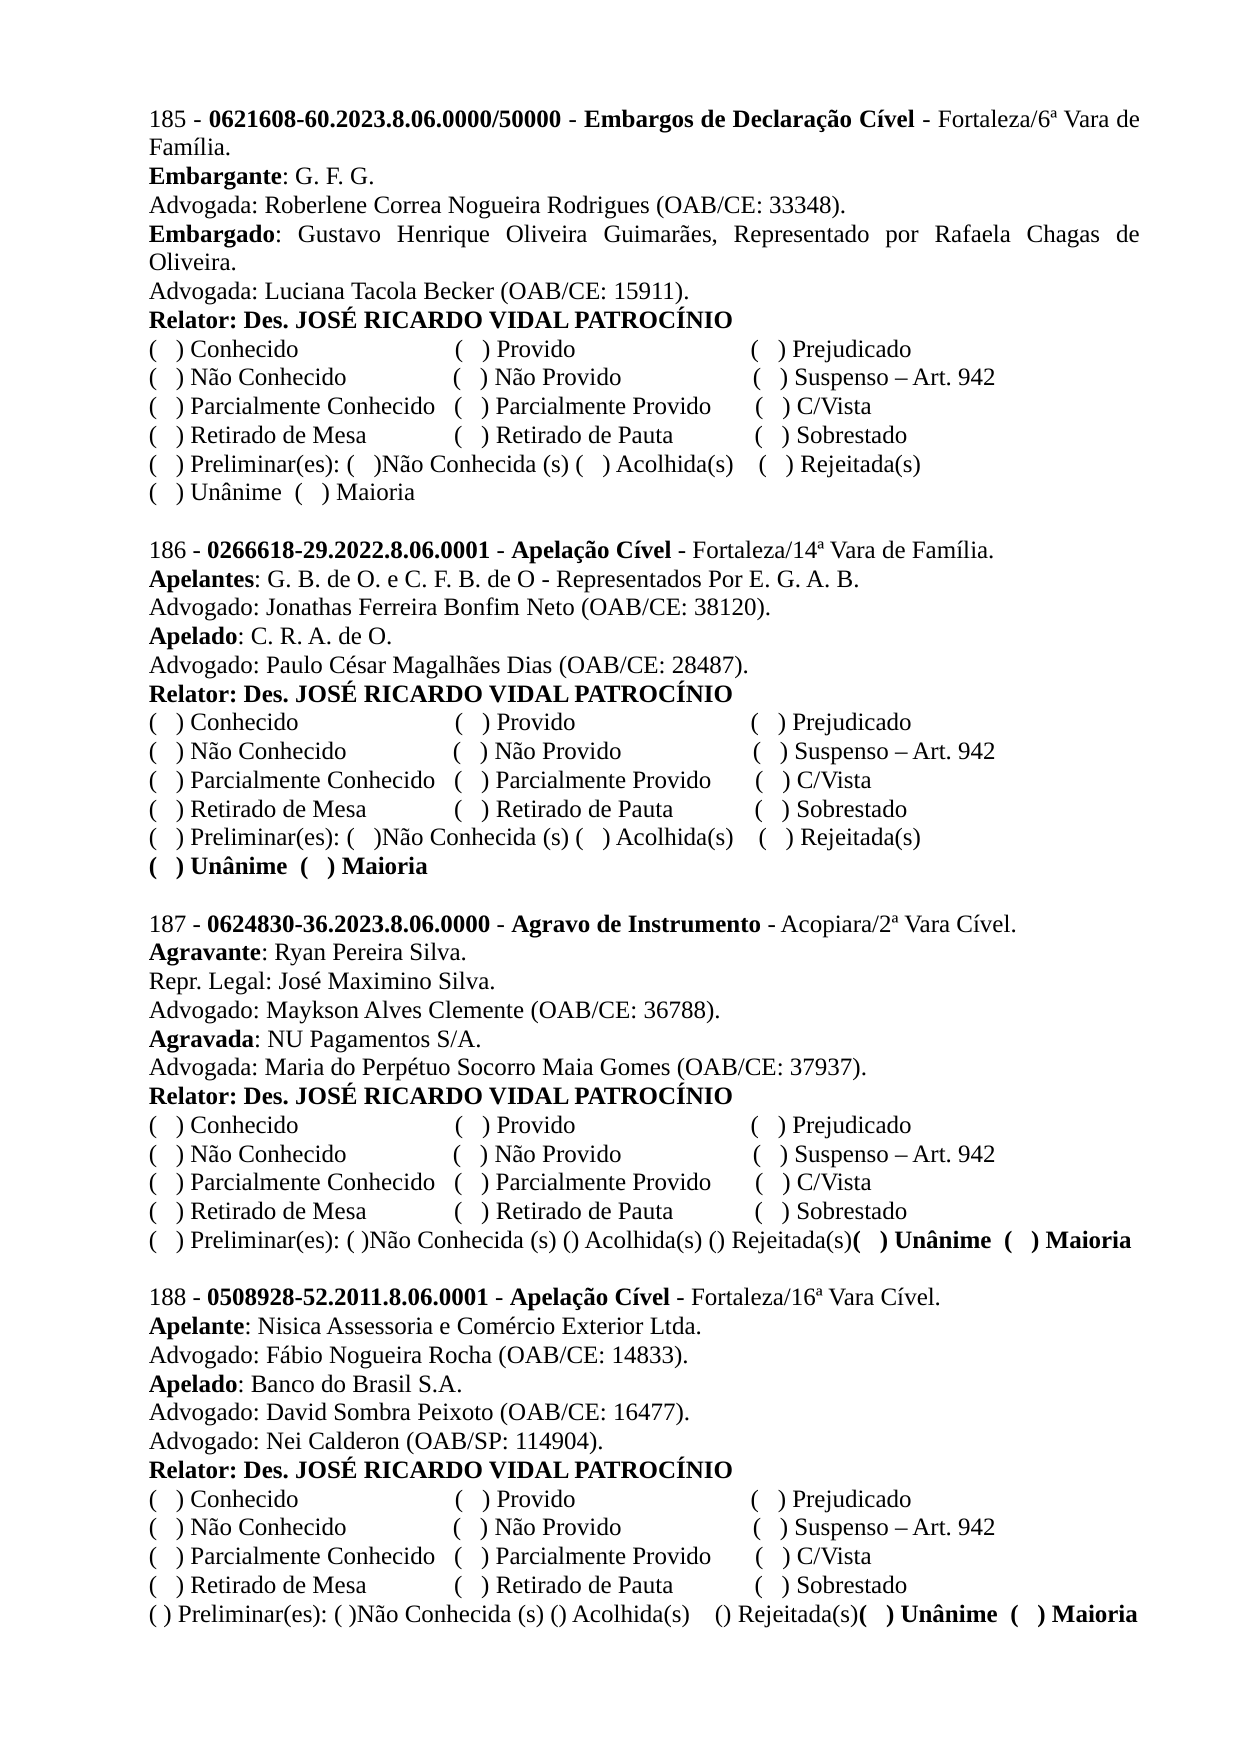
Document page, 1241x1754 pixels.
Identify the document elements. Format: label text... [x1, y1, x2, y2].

text 186 - 0266618-29.2022.8.06.0001 - Apelação Cível - Fortaleza/14ª Vara de Família. [148, 535, 1141, 564]
text ( ) Parcialmente Conhecido ( ) Parcialmente Provido ( ) C/Vista [148, 1167, 1158, 1196]
text Advogado: Maykson Alves Clemente (OAB/CE: 36788). [148, 995, 1141, 1024]
text ( ) Retirado de Mesa ( ) Retirado de Pauta ( ) Sobrestado [148, 794, 1158, 822]
text Agravante: Ryan Pereira Silva. [148, 937, 1141, 966]
text ( ) Unânime ( ) Maioria [148, 851, 1158, 880]
text ( ) Parcialmente Conhecido ( ) Parcialmente Provido ( ) C/Vista [148, 765, 1158, 794]
text Advogada: Roberlene Correa Nogueira Rodrigues (OAB/CE: 33348). [148, 190, 1141, 219]
text ( ) Preliminar(es): ( )Não Conhecida (s) ( ) Acolhida(s) ( ) Rejeitada(s) [148, 449, 1158, 477]
text ( ) Preliminar(es): ( )Não Conhecida (s) () Acolhida(s) () Rejeitada(s)( ) Unânime ( ) Maioria [148, 1225, 1158, 1254]
text ( ) Preliminar(es): ( )Não Conhecida (s) () Acolhida(s) () Rejeitada(s)( ) Unânime ( ) Maioria [148, 1599, 1158, 1627]
text Repr. Legal: José Maximino Silva. [148, 966, 1141, 995]
text ( ) Unânime ( ) Maioria [148, 477, 1158, 506]
text ( ) Parcialmente Conhecido ( ) Parcialmente Provido ( ) C/Vista [148, 391, 1158, 420]
text ( ) Não Conhecido ( ) Não Provido ( ) Suspenso – Art. 942 [148, 1139, 1158, 1167]
text Apelantes: G. B. de O. e C. F. B. de O - Representados Por E. G. A. B. [148, 564, 1141, 592]
text Advogada: Luciana Tacola Becker (OAB/CE: 15911). [148, 276, 1141, 305]
text Apelado: Banco do Brasil S.A. [148, 1369, 1141, 1397]
text ( ) Preliminar(es): ( )Não Conhecida (s) ( ) Acolhida(s) ( ) Rejeitada(s) [148, 822, 1158, 851]
text Advogado: David Sombra Peixoto (OAB/CE: 16477). [148, 1397, 1141, 1426]
text 185 - 0621608-60.2023.8.06.0000/50000 - Embargos de Declaração Cível - Fortaleza/6ª Vara de Família. [148, 104, 1141, 161]
text ( ) Retirado de Mesa ( ) Retirado de Pauta ( ) Sobrestado [148, 420, 1158, 449]
text ( ) Conhecido ( ) Provido ( ) Prejudicado [148, 1110, 1141, 1139]
text Agravada: NU Pagamentos S/A. [148, 1024, 1141, 1052]
text Relator: Des. JOSÉ RICARDO VIDAL PATROCÍNIO [148, 305, 1141, 334]
text Apelante: Nisica Assessoria e Comércio Exterior Ltda. [148, 1311, 1141, 1340]
text Embargado: Gustavo Henrique Oliveira Guimarães, Representado por Rafaela Chagas de Oliveira. [148, 219, 1141, 276]
text Relator: Des. JOSÉ RICARDO VIDAL PATROCÍNIO [148, 1455, 1141, 1484]
text Advogado: Nei Calderon (OAB/SP: 114904). [148, 1426, 1141, 1455]
text ( ) Não Conhecido ( ) Não Provido ( ) Suspenso – Art. 942 [148, 362, 1158, 391]
text Advogada: Maria do Perpétuo Socorro Maia Gomes (OAB/CE: 37937). [148, 1052, 1141, 1081]
text ( ) Conhecido ( ) Provido ( ) Prejudicado [148, 1484, 1141, 1512]
text ( ) Parcialmente Conhecido ( ) Parcialmente Provido ( ) C/Vista [148, 1541, 1158, 1570]
text ( ) Conhecido ( ) Provido ( ) Prejudicado [148, 334, 1141, 362]
text Relator: Des. JOSÉ RICARDO VIDAL PATROCÍNIO [148, 1081, 1141, 1110]
text Advogado: Paulo César Magalhães Dias (OAB/CE: 28487). [148, 650, 1141, 679]
text Embargante: G. F. G. [148, 161, 1141, 190]
text Advogado: Jonathas Ferreira Bonfim Neto (OAB/CE: 38120). [148, 592, 1141, 621]
text ( ) Conhecido ( ) Provido ( ) Prejudicado [148, 707, 1141, 736]
text 188 - 0508928-52.2011.8.06.0001 - Apelação Cível - Fortaleza/16ª Vara Cível. [148, 1282, 1141, 1311]
text 187 - 0624830-36.2023.8.06.0000 - Agravo de Instrumento - Acopiara/2ª Vara Cível. [148, 909, 1141, 937]
text ( ) Retirado de Mesa ( ) Retirado de Pauta ( ) Sobrestado [148, 1196, 1158, 1225]
text Relator: Des. JOSÉ RICARDO VIDAL PATROCÍNIO [148, 679, 1141, 707]
text ( ) Não Conhecido ( ) Não Provido ( ) Suspenso – Art. 942 [148, 736, 1158, 765]
text Apelado: C. R. A. de O. [148, 621, 1141, 650]
text ( ) Retirado de Mesa ( ) Retirado de Pauta ( ) Sobrestado [148, 1570, 1158, 1599]
text Advogado: Fábio Nogueira Rocha (OAB/CE: 14833). [148, 1340, 1141, 1369]
text ( ) Não Conhecido ( ) Não Provido ( ) Suspenso – Art. 942 [148, 1512, 1158, 1541]
